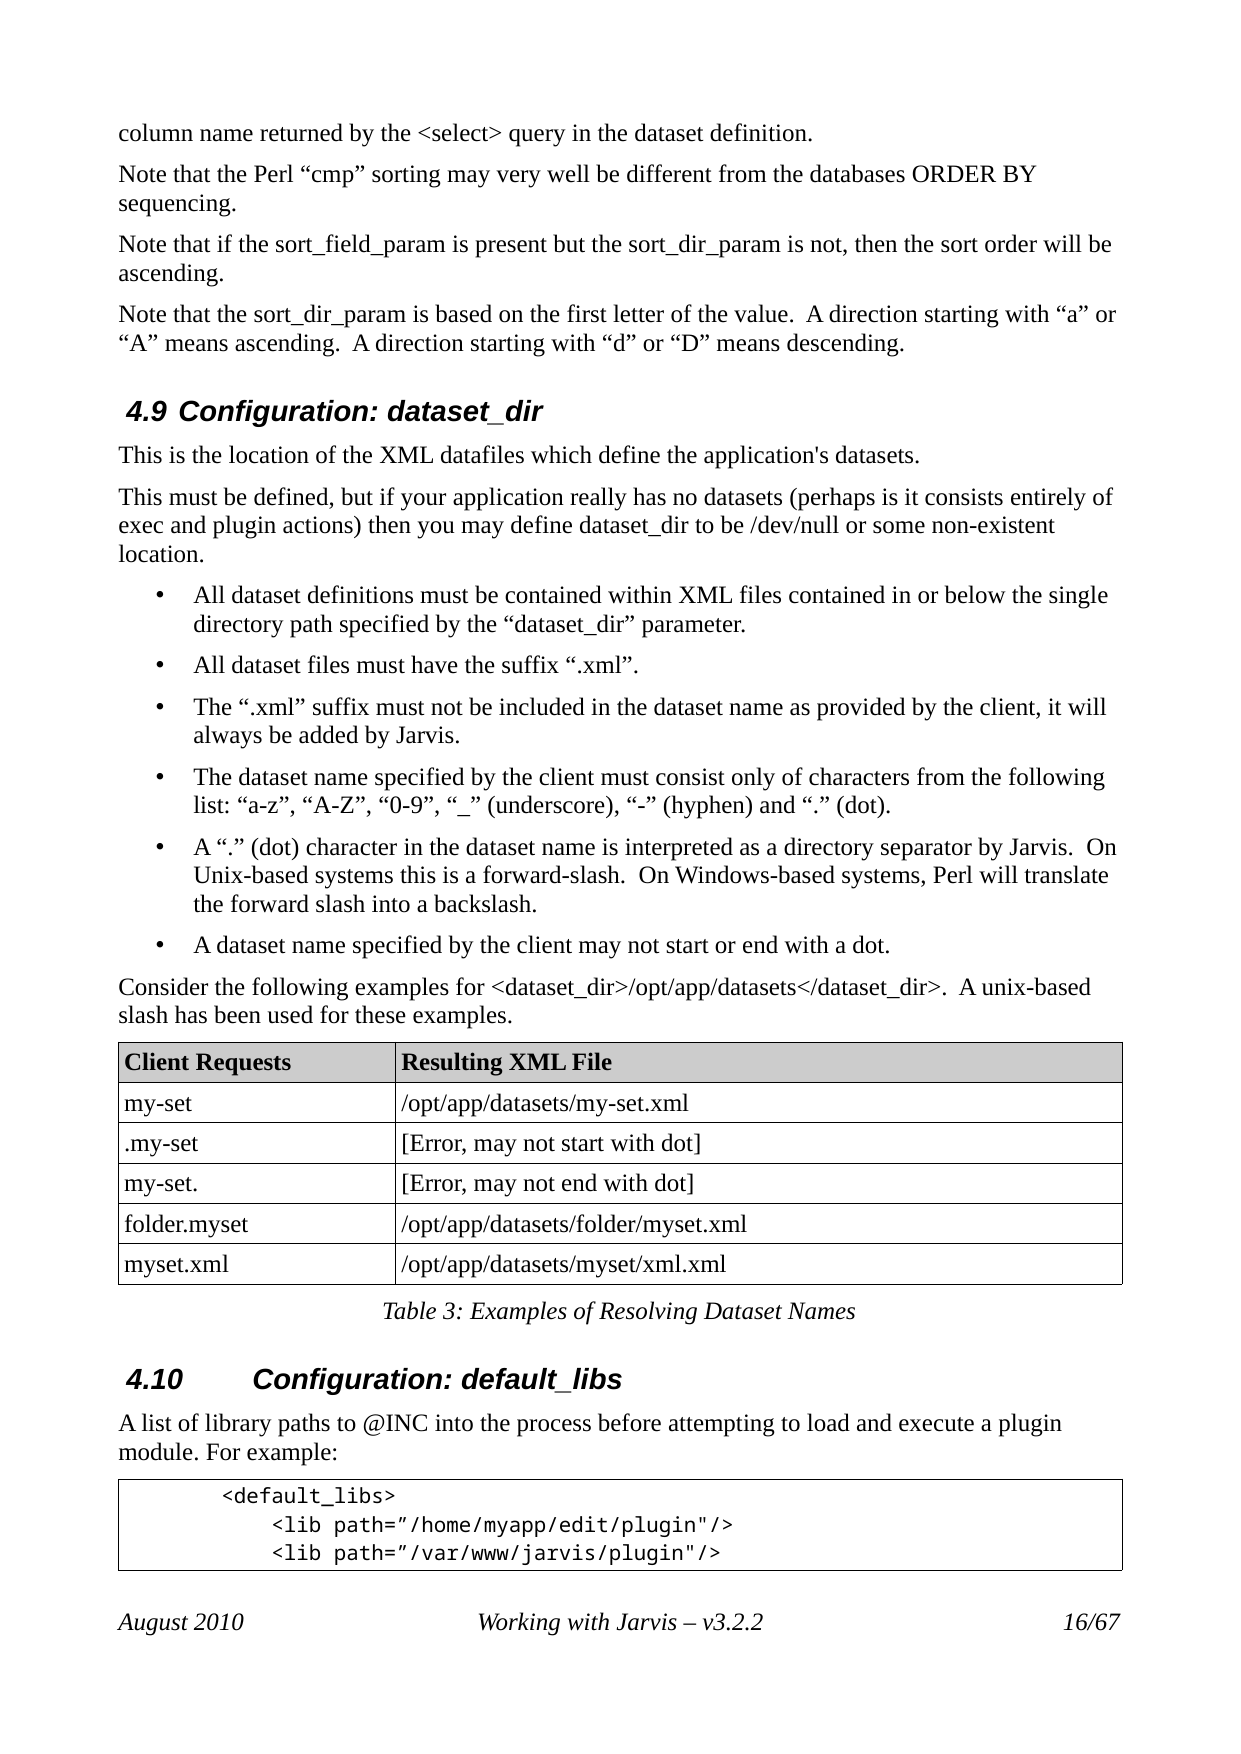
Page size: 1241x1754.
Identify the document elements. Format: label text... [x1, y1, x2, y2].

text Note that the Perl “cmp” sorting may very well be different from the databases ORDER BY sequencing. [118, 159, 1122, 217]
list The “.xml” suffix must not be included in the dataset name as provided by the client, it will always be added by Jarvis. [156, 692, 1122, 749]
table_cell .my-set [119, 1123, 395, 1163]
table_cell myset.xml [119, 1244, 395, 1283]
text A list of library paths to @INC into the process before attempting to load and execute a plugin module. For example: [118, 1408, 1122, 1466]
text <lib path=”/home/myapp/edit/plugin"/> [119, 1507, 1122, 1535]
list The dataset name specified by the client must consist only of characters from the following list: “a-z”, “A-Z”, “0-9”, “_” (underscore), “-” (hyphen) and “.” (dot). [156, 762, 1122, 819]
table_cell /opt/app/datasets/folder/myset.xml [396, 1204, 1122, 1243]
list All dataset files must have the suffix “.xml”. [156, 650, 1122, 679]
subtitle Configuration: dataset_dir [118, 394, 1122, 428]
text Note that the sort_dir_param is based on the first letter of the value. A direction starting with “a” or “A” means ascending. A direction starting with “d” or “D” means descending. [118, 299, 1122, 357]
text Consider the following examples for <dataset_dir>/opt/app/datasets</dataset_dir>. A unix-based slash has been used for these examples. [118, 972, 1122, 1029]
subtitle Configuration: default_libs [118, 1362, 1122, 1396]
list A dataset name specified by the client may not start or end with a dot. [156, 930, 1122, 959]
table_cell /opt/app/datasets/myset/xml.xml [396, 1244, 1122, 1283]
text This must be defined, but if your application really has no datasets (perhaps is it consists entirely of exec and plugin actions) then you may define dataset_dir to be /dev/null or some non-existent location. [118, 482, 1122, 568]
table_header Client Requests [119, 1043, 395, 1082]
text <default_libs> [119, 1480, 1122, 1507]
list A “.” (dot) character in the dataset name is interpreted as a directory separator by Jarvis. On Unix-based systems this is a forward-slash. On Windows-based systems, Perl will translate the forward slash into a backslash. [156, 832, 1122, 918]
table_cell folder.myset [119, 1204, 395, 1243]
table_cell my-set. [119, 1164, 395, 1203]
text column name returned by the <select> query in the dataset definition. [118, 118, 1122, 147]
table_cell /opt/app/datasets/my-set.xml [396, 1083, 1122, 1122]
text Note that if the sort_field_param is present but the sort_dir_param is not, then the sort order will be ascending. [118, 229, 1122, 287]
text This is the location of the XML datafiles which define the application's datasets. [118, 440, 1122, 469]
list All dataset definitions must be contained within XML files contained in or below the single directory path specified by the “dataset_dir” parameter. [156, 580, 1122, 638]
text <lib path=”/var/www/jarvis/plugin"/> [119, 1535, 1122, 1570]
table_cell my-set [119, 1083, 395, 1122]
text Table 3: Examples of Resolving Dataset Names [118, 1296, 1122, 1325]
table_cell [Error, may not start with dot] [396, 1123, 1122, 1163]
table_header Resulting XML File [396, 1043, 1122, 1082]
table_cell [Error, may not end with dot] [396, 1164, 1122, 1203]
